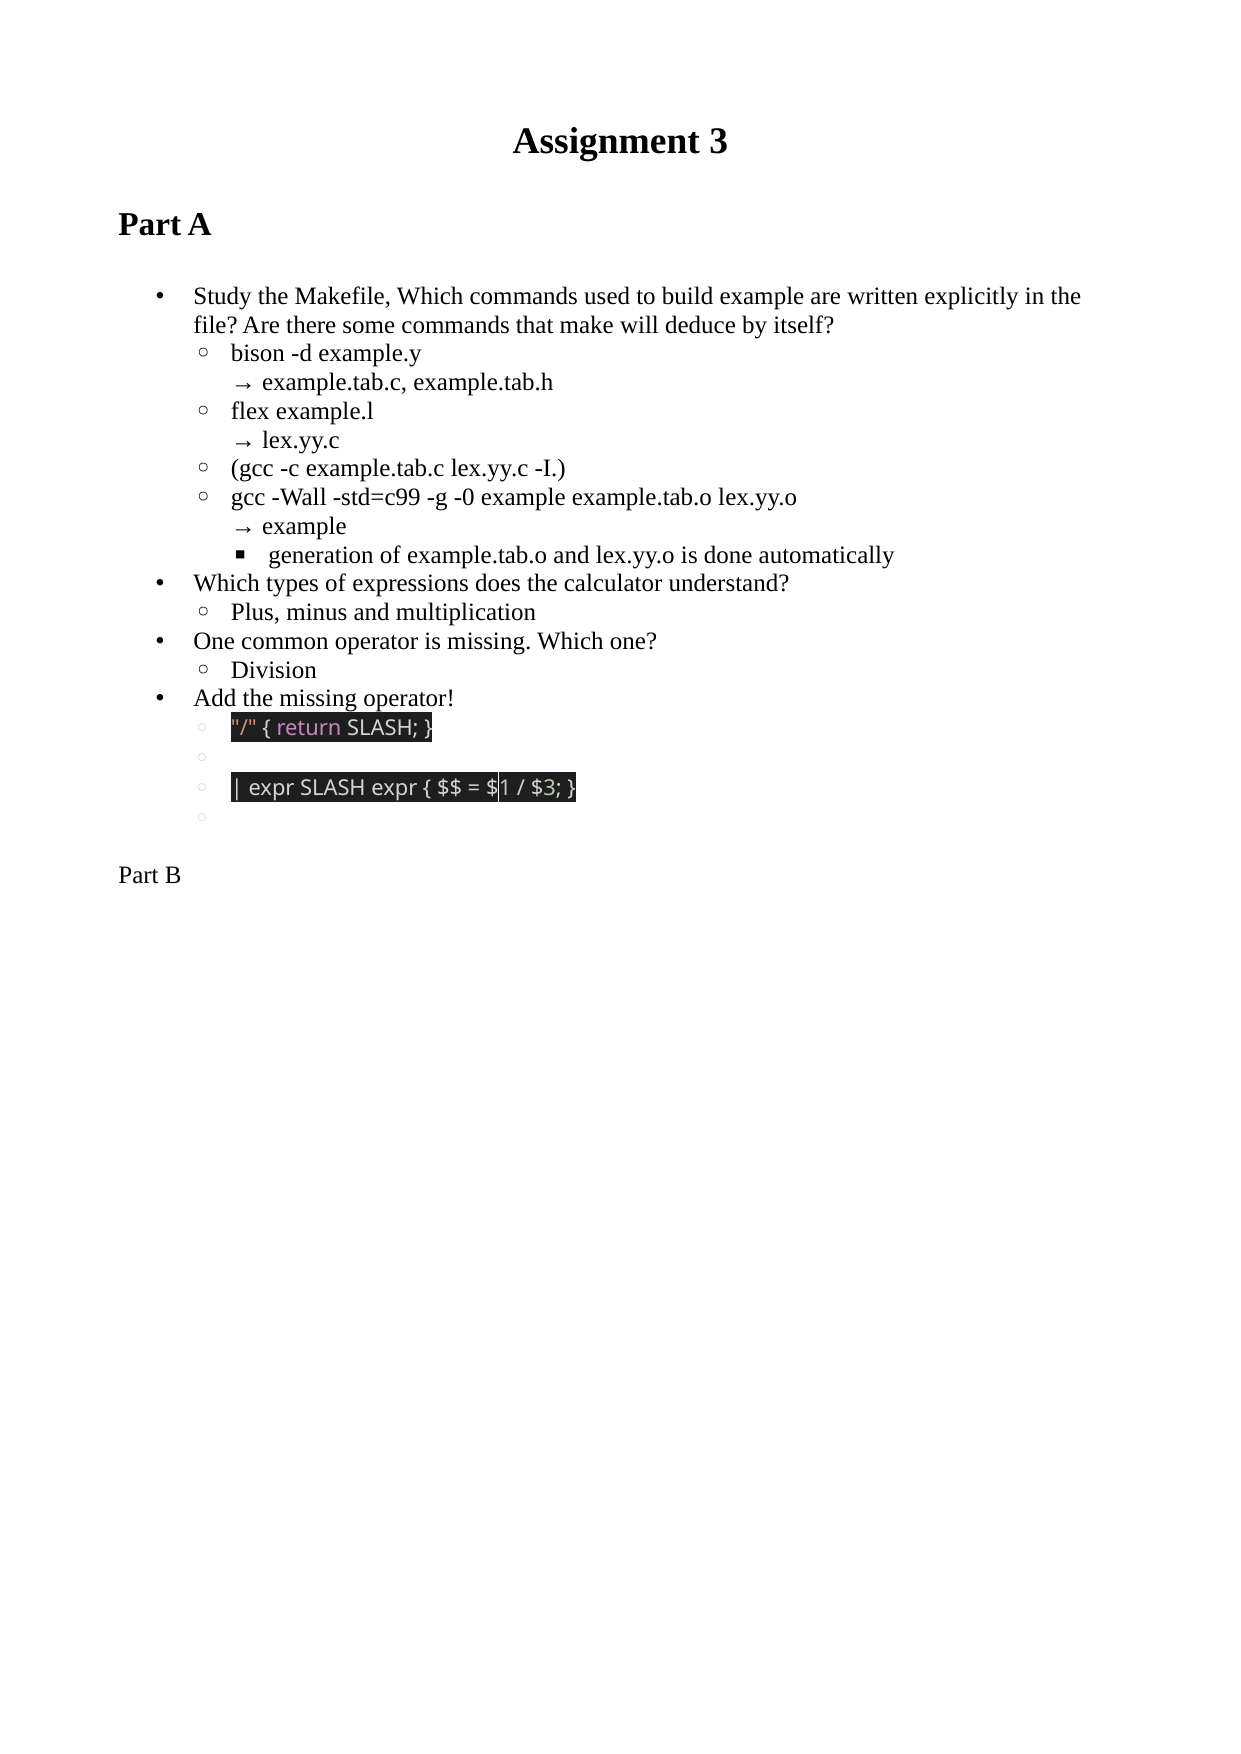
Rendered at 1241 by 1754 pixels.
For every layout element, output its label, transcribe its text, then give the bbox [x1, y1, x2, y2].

list Add the missing operator! [156, 683, 1122, 712]
list One common operator is missing. Which one? [156, 626, 1122, 655]
list → example.tab.c, example.tab.h [193, 367, 1122, 396]
list Which types of expressions does the calculator understand? [156, 568, 1122, 597]
text Part A [118, 204, 1122, 243]
list (gcc -c example.tab.c lex.yy.c -I.) [193, 453, 1122, 482]
list Division [193, 655, 1122, 683]
list flex example.l [193, 396, 1122, 425]
text Assignment 3 [118, 118, 1122, 161]
list "/" { return SLASH; } [193, 712, 1122, 742]
text Part B [118, 860, 1122, 889]
list Plus, minus and multiplication [193, 597, 1122, 626]
list generation of example.tab.o and lex.yy.o is done automatically [231, 540, 1122, 568]
list bison -d example.y [193, 338, 1122, 367]
list | expr SLASH expr { $$ = $1 / $3; } [193, 772, 1122, 802]
list → lex.yy.c [193, 425, 1122, 453]
list gcc -Wall -std=c99 -g -0 example example.tab.o lex.yy.o [193, 482, 1122, 511]
list → example [193, 511, 1122, 540]
list Study the Makefile, Which commands used to build example are written explicitly in the file? Are there some commands that make will deduce by itself? [156, 281, 1122, 338]
